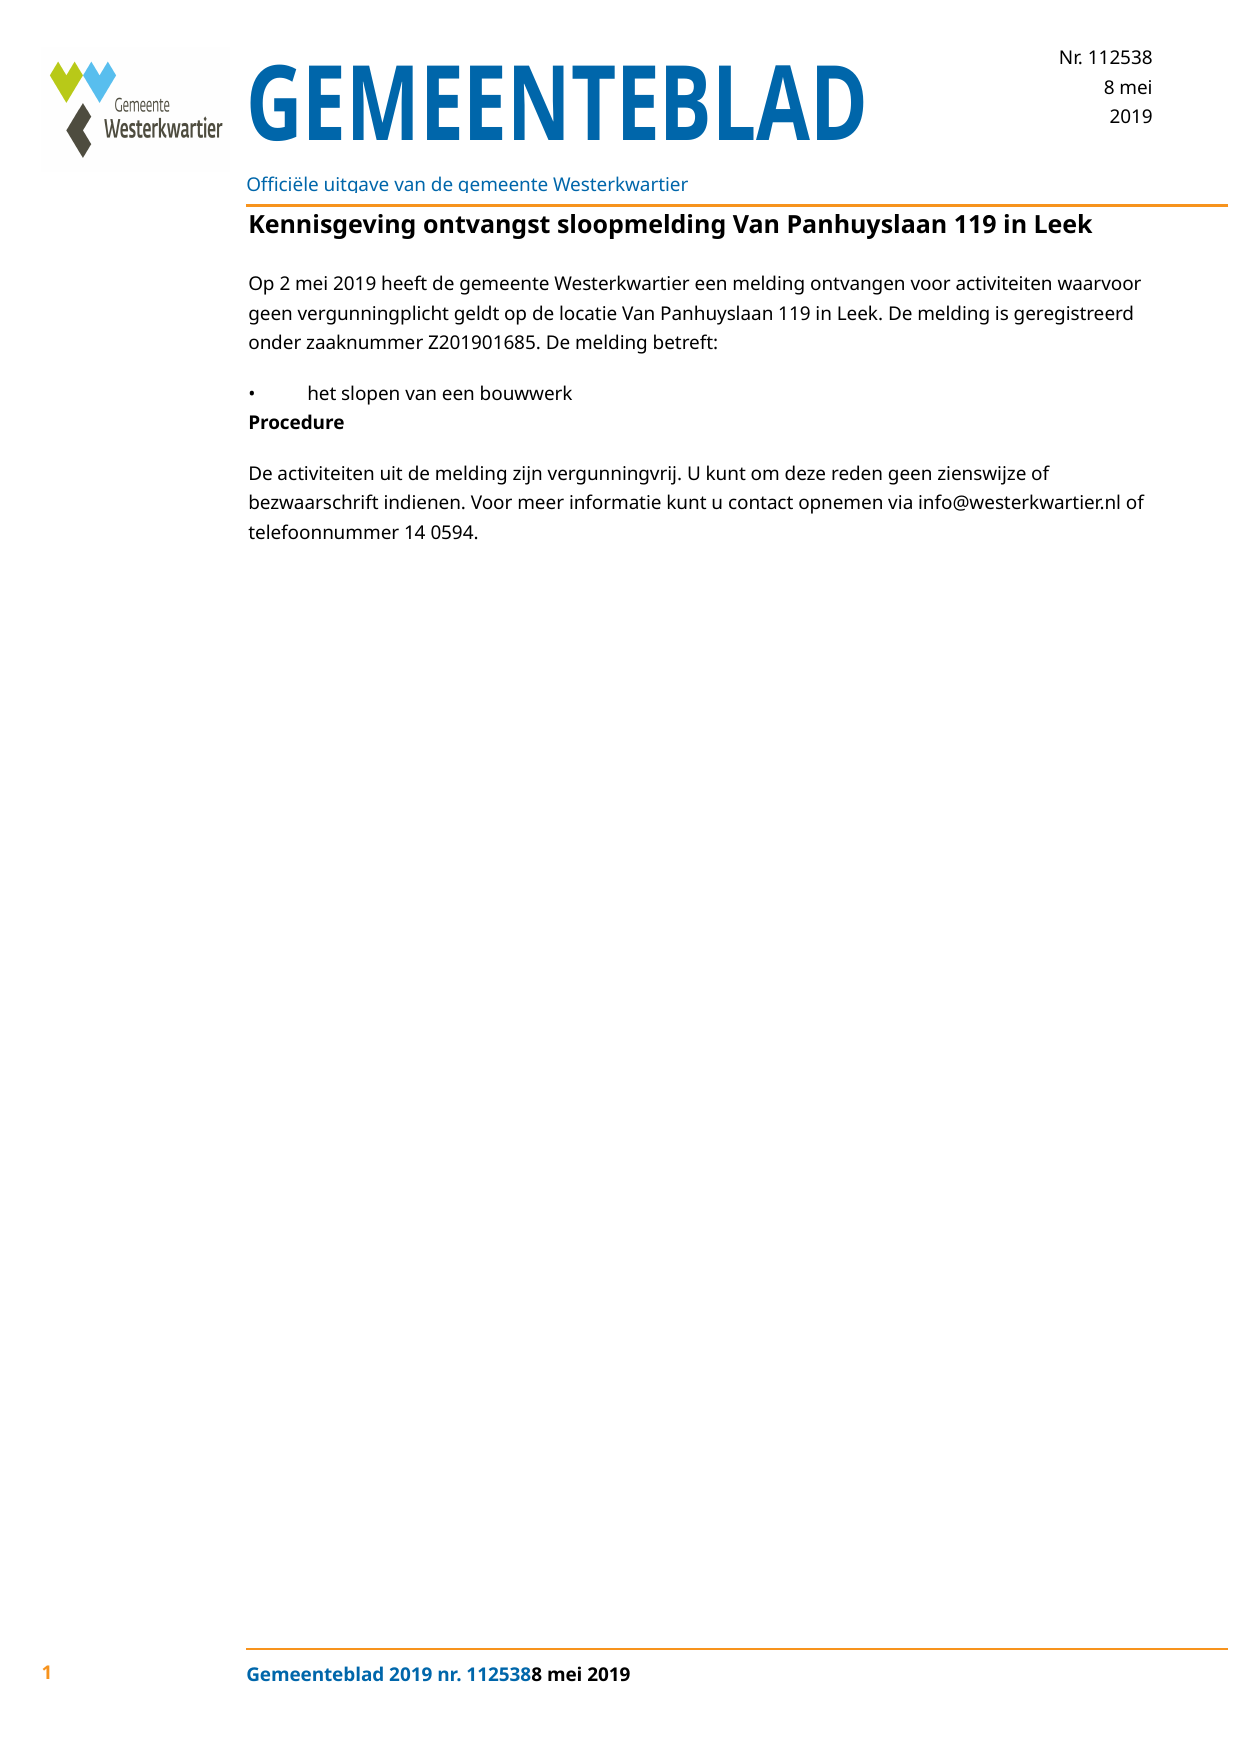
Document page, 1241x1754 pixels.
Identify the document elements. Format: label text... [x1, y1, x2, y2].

text Procedure [248, 409, 1152, 435]
text De activiteiten uit de melding zijn vergunningvrij. U kunt om deze reden geen zienswijze of bezwaarschrift indienen. Voor meer informatie kunt u contact opnemen via info@westerkwartier.nl of telefoonnummer 14 0594. [248, 460, 1152, 545]
picture [41, 47, 231, 172]
text Kennisgeving ontvangst sloopmelding Van Panhuyslaan 119 in Leek [248, 207, 1152, 241]
text Op 2 mei 2019 heeft de gemeente Westerkwartier een melding ontvangen voor activiteiten waarvoor geen vergunningplicht geldt op de locatie Van Panhuyslaan 119 in Leek. De melding is geregistreerd onder zaaknummer Z201901685. De melding betreft: [248, 270, 1152, 355]
list het slopen van een bouwwerk [248, 380, 1152, 406]
